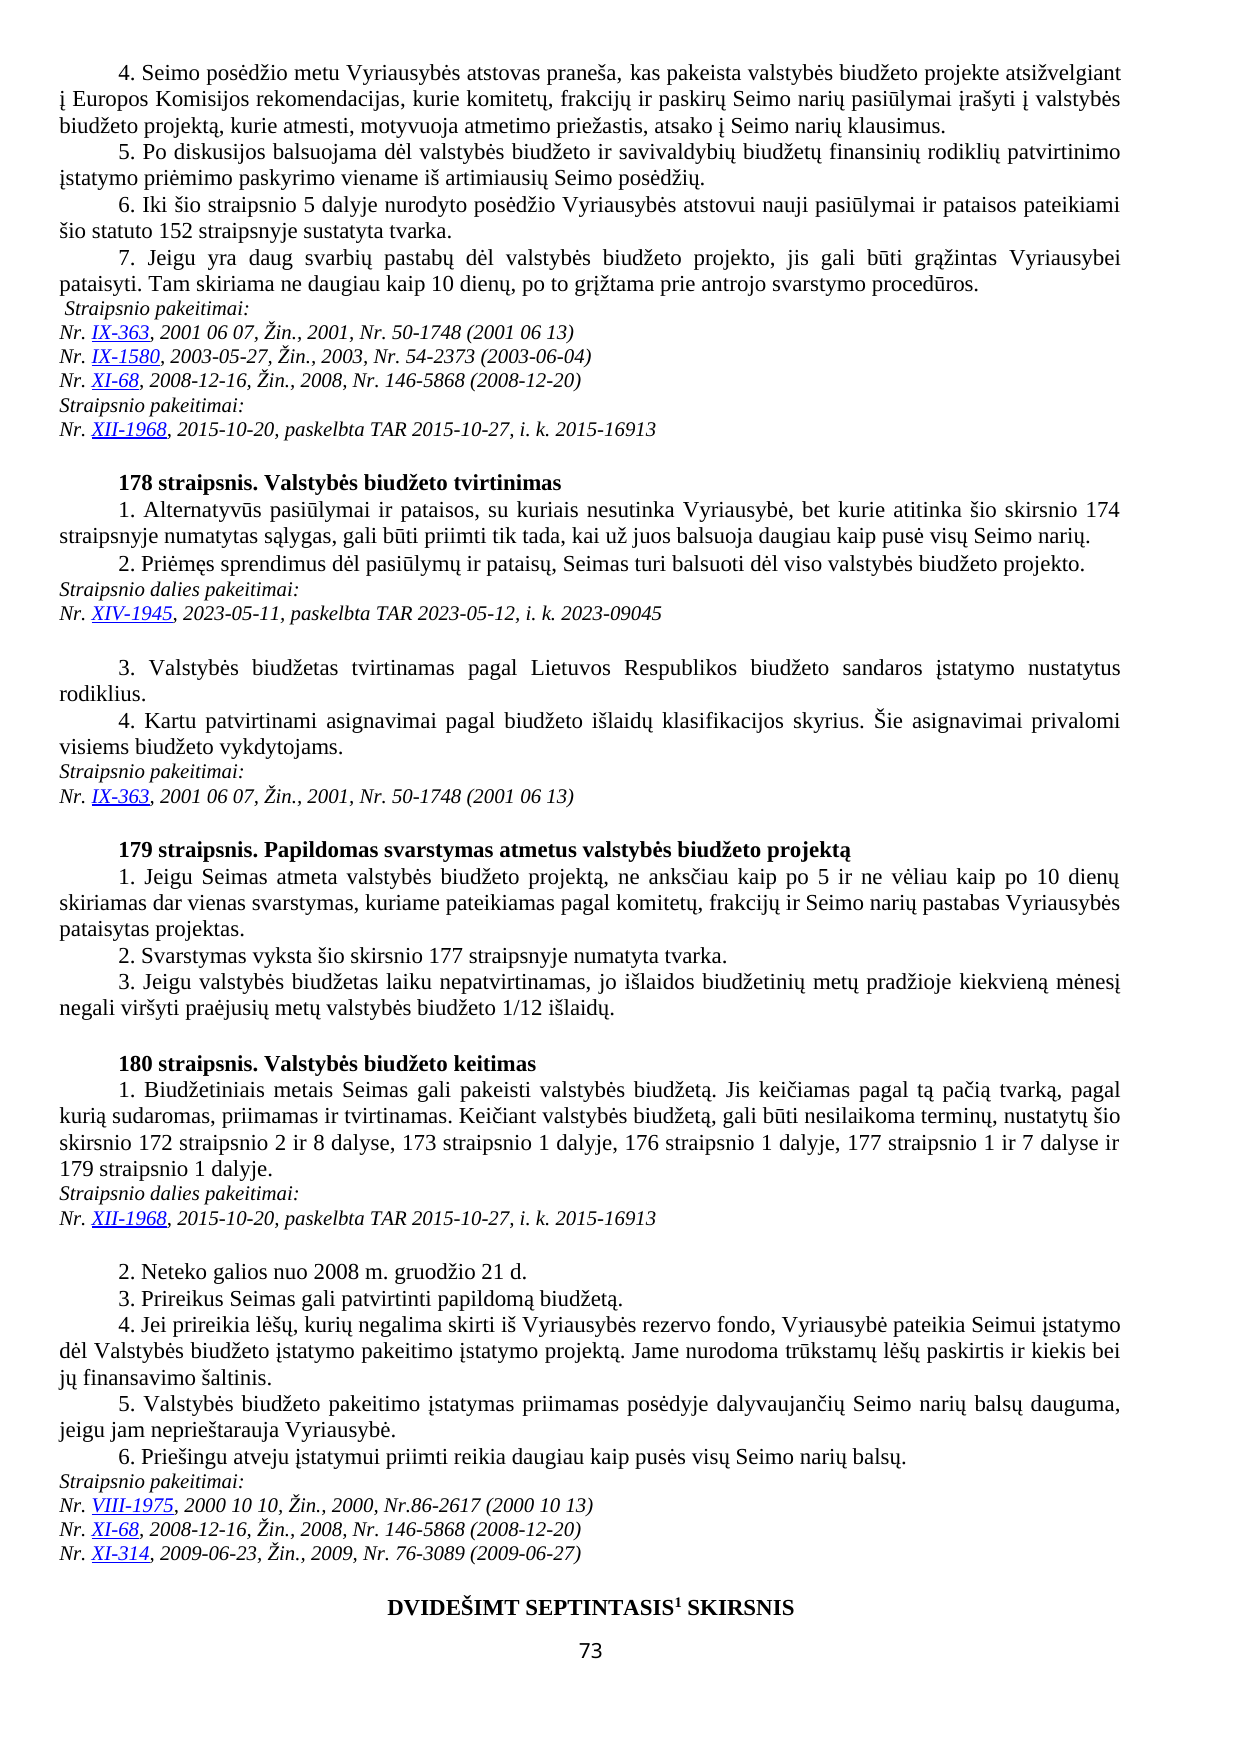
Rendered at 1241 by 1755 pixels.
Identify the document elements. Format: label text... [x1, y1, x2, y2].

text 3. Prireikus Seimas gali patvirtinti papildomą biudžetą. [59, 1284, 1122, 1311]
text 2. Svarstymas vyksta šio skirsnio 177 straipsnyje numatyta tvarka. [59, 942, 1122, 968]
text 2. Priėmęs sprendimus dėl pasiūlymų ir pataisų, Seimas turi balsuoti dėl viso valstybės biudžeto projekto. [59, 548, 1122, 577]
text 5. Valstybės biudžeto pakeitimo įstatymas priimamas posėdyje dalyvaujančių Seimo narių balsų dauguma, jeigu jam neprieštarauja Vyriausybė. [59, 1390, 1122, 1443]
text Nr. VIII-1975, 2000 10 10, Žin., 2000, Nr.86-2617 (2000 10 13) [59, 1493, 1122, 1517]
text Nr. IX-363, 2001 06 07, Žin., 2001, Nr. 50-1748 (2001 06 13) [59, 320, 1122, 344]
text Nr. IX-1580, 2003-05-27, Žin., 2003, Nr. 54-2373 (2003-06-04) [59, 344, 1122, 368]
text Nr. XII-1968, 2015-10-20, paskelbta TAR 2015-10-27, i. k. 2015-16913 [59, 1205, 1122, 1229]
text Straipsnio pakeitimai: [59, 759, 1122, 783]
text Nr. XI-68, 2008-12-16, Žin., 2008, Nr. 146-5868 (2008-12-20) [59, 368, 1122, 392]
text Nr. XII-1968, 2015-10-20, paskelbta TAR 2015-10-27, i. k. 2015-16913 [59, 417, 1122, 441]
text 178 straipsnis. Valstybės biudžeto tvirtinimas [59, 469, 1122, 496]
text 4. Kartu patvirtinami asignavimai pagal biudžeto išlaidų klasifikacijos skyrius. Šie asignavimai privalomi visiems biudžeto vykdytojams. [59, 707, 1122, 759]
text 180 straipsnis. Valstybės biudžeto keitimas [59, 1049, 1122, 1076]
text Nr. XI-314, 2009-06-23, Žin., 2009, Nr. 76-3089 (2009-06-27) [59, 1541, 1122, 1565]
text DVIDEŠIMT SEPTINTASIS1 SKIRSNIS [59, 1594, 1122, 1620]
text 6. Iki šio straipsnio 5 dalyje nurodyto posėdžio Vyriausybės atstovui nauji pasiūlymai ir pataisos pateikiami šio statuto 152 straipsnyje sustatyta tvarka. [59, 191, 1122, 243]
text 4. Seimo posėdžio metu Vyriausybės atstovas praneša, kas pakeista valstybės biudžeto projekte atsižvelgiant į Europos Komisijos rekomendacijas, kurie komitetų, frakcijų ir paskirų Seimo narių pasiūlymai įrašyti į valstybės biudžeto projektą, kurie atmesti, motyvuoja atmetimo priežastis, atsako į Seimo narių klausimus. [59, 59, 1122, 138]
text Nr. IX-363, 2001 06 07, Žin., 2001, Nr. 50-1748 (2001 06 13) [59, 783, 1122, 808]
text 1. Biudžetiniais metais Seimas gali pakeisti valstybės biudžetą. Jis keičiamas pagal tą pačią tvarką, pagal kurią sudaromas, priimamas ir tvirtinamas. Keičiant valstybės biudžetą, gali būti nesilaikoma terminų, nustatytų šio skirsnio 172 straipsnio 2 ir 8 dalyse, 173 straipsnio 1 dalyje, 176 straipsnio 1 dalyje, 177 straipsnio 1 ir 7 dalyse ir 179 straipsnio 1 dalyje. [59, 1076, 1122, 1181]
text Straipsnio pakeitimai: [59, 296, 1122, 320]
text 2. Neteko galios nuo 2008 m. gruodžio 21 d. [59, 1258, 1122, 1284]
text Straipsnio pakeitimai: [59, 392, 1122, 417]
text Straipsnio dalies pakeitimai: [59, 577, 1122, 601]
text 179 straipsnis. Papildomas svarstymas atmetus valstybės biudžeto projektą [59, 836, 1122, 863]
text 5. Po diskusijos balsuojama dėl valstybės biudžeto ir savivaldybių biudžetų finansinių rodiklių patvirtinimo įstatymo priėmimo paskyrimo viename iš artimiausių Seimo posėdžių. [59, 138, 1122, 191]
text Nr. XIV-1945, 2023-05-11, paskelbta TAR 2023-05-12, i. k. 2023-09045 [59, 601, 1122, 625]
text 3. Jeigu valstybės biudžetas laiku nepatvirtinamas, jo išlaidos biudžetinių metų pradžioje kiekvieną mėnesį negali viršyti praėjusių metų valstybės biudžeto 1/12 išlaidų. [59, 968, 1122, 1021]
text Nr. XI-68, 2008-12-16, Žin., 2008, Nr. 146-5868 (2008-12-20) [59, 1517, 1122, 1541]
text 1. Alternatyvūs pasiūlymai ir pataisos, su kuriais nesutinka Vyriausybė, bet kurie atitinka šio skirsnio 174 straipsnyje numatytas sąlygas, gali būti priimti tik tada, kai už juos balsuoja daugiau kaip pusė visų Seimo narių. [59, 496, 1122, 548]
text 4. Jei prireikia lėšų, kurių negalima skirti iš Vyriausybės rezervo fondo, Vyriausybė pateikia Seimui įstatymo dėl Valstybės biudžeto įstatymo pakeitimo įstatymo projektą. Jame nurodoma trūkstamų lėšų paskirtis ir kiekis bei jų finansavimo šaltinis. [59, 1311, 1122, 1390]
text 1. Jeigu Seimas atmeta valstybės biudžeto projektą, ne anksčiau kaip po 5 ir ne vėliau kaip po 10 dienų skiriamas dar vienas svarstymas, kuriame pateikiamas pagal komitetų, frakcijų ir Seimo narių pastabas Vyriausybės pataisytas projektas. [59, 863, 1122, 942]
text 6. Priešingu atveju įstatymui priimti reikia daugiau kaip pusės visų Seimo narių balsų. [59, 1443, 1122, 1469]
text Straipsnio dalies pakeitimai: [59, 1181, 1122, 1205]
text 7. Jeigu yra daug svarbių pastabų dėl valstybės biudžeto projekto, jis gali būti grąžintas Vyriausybei pataisyti. Tam skiriama ne daugiau kaip 10 dienų, po to grįžtama prie antrojo svarstymo procedūros. [59, 243, 1122, 296]
text Straipsnio pakeitimai: [59, 1469, 1122, 1493]
text 3. Valstybės biudžetas tvirtinamas pagal Lietuvos Respublikos biudžeto sandaros įstatymo nustatytus rodiklius. [59, 654, 1122, 707]
